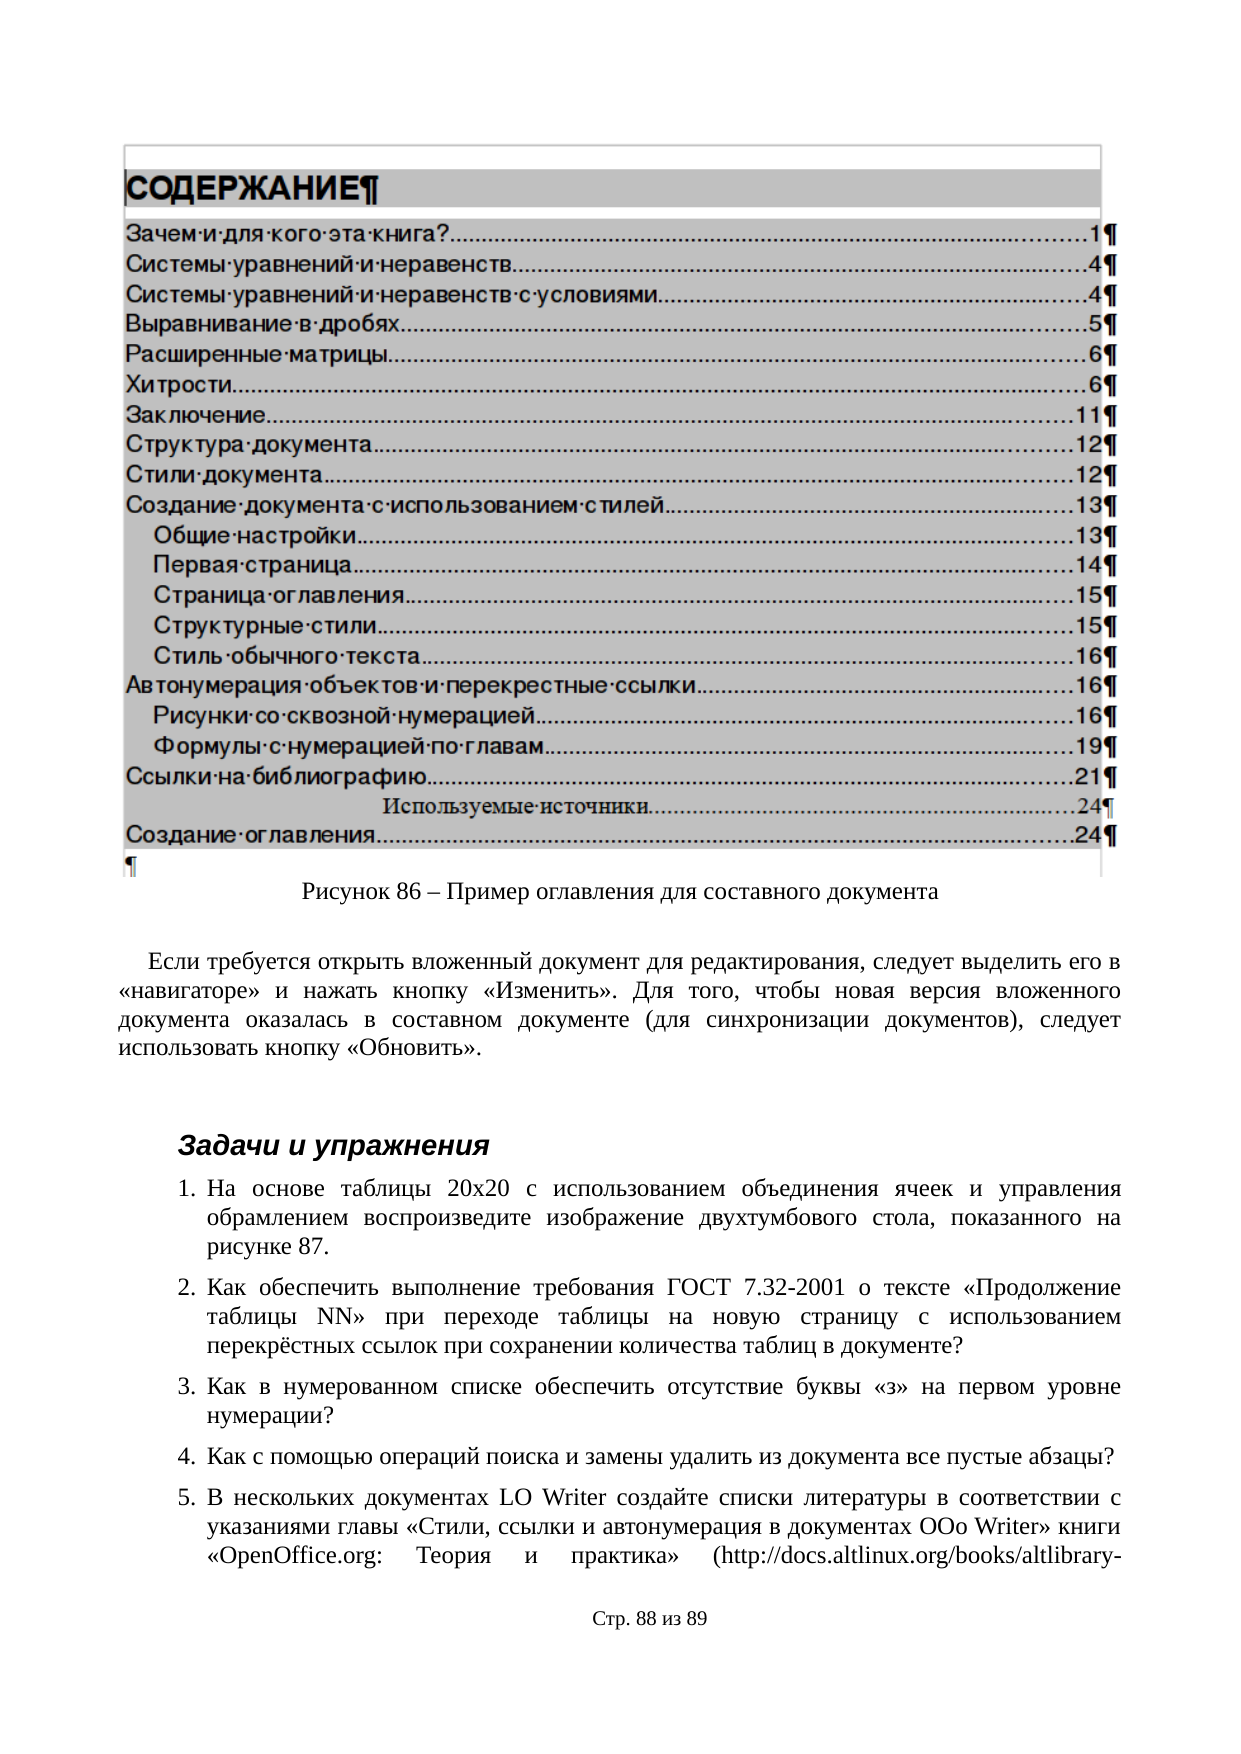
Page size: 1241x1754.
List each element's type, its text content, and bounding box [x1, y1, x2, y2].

list На основе таблицы 20х20 с использованием объединения ячеек и управления обрамлением воспроизведите изображение двухтумбового стола, показанного на рисунке 87. [177, 1173, 1122, 1260]
subtitle Задачи и упражнения [118, 1127, 1122, 1161]
list В нескольких документах LO Writer создайте списки литературы в соответствии с указаниями главы «Стили, ссылки и автонумерация в документах OOo Writer» книги «OpenOffice.org: Теория и практика» (http://docs.altlinux.org/books/altlibrary- [177, 1482, 1122, 1568]
list Как в нумерованном списке обеспечить отсутствие буквы «з» на первом уровне нумерации? [177, 1371, 1122, 1428]
list Как обеспечить выполнение требования ГОСТ 7.32-2001 о тексте «Продолжение таблицы NN» при переходе таблицы на новую страницу с использованием перекрёстных ссылок при сохранении количества таблиц в документе? [177, 1272, 1122, 1358]
text Рисунок 86 – Пример оглавления для составного документа [118, 877, 1122, 905]
picture [118, 130, 1123, 877]
list Как с помощью операций поиска и замены удалить из документа все пустые абзацы? [177, 1441, 1122, 1470]
text Если требуется открыть вложенный документ для редактирования, следует выделить его в «навигаторе» и нажать кнопку «Изменить». Для того, чтобы новая версия вложенного документа оказалась в составном документе (для синхронизации документов), следует использовать кнопку «Обновить». [118, 946, 1122, 1061]
